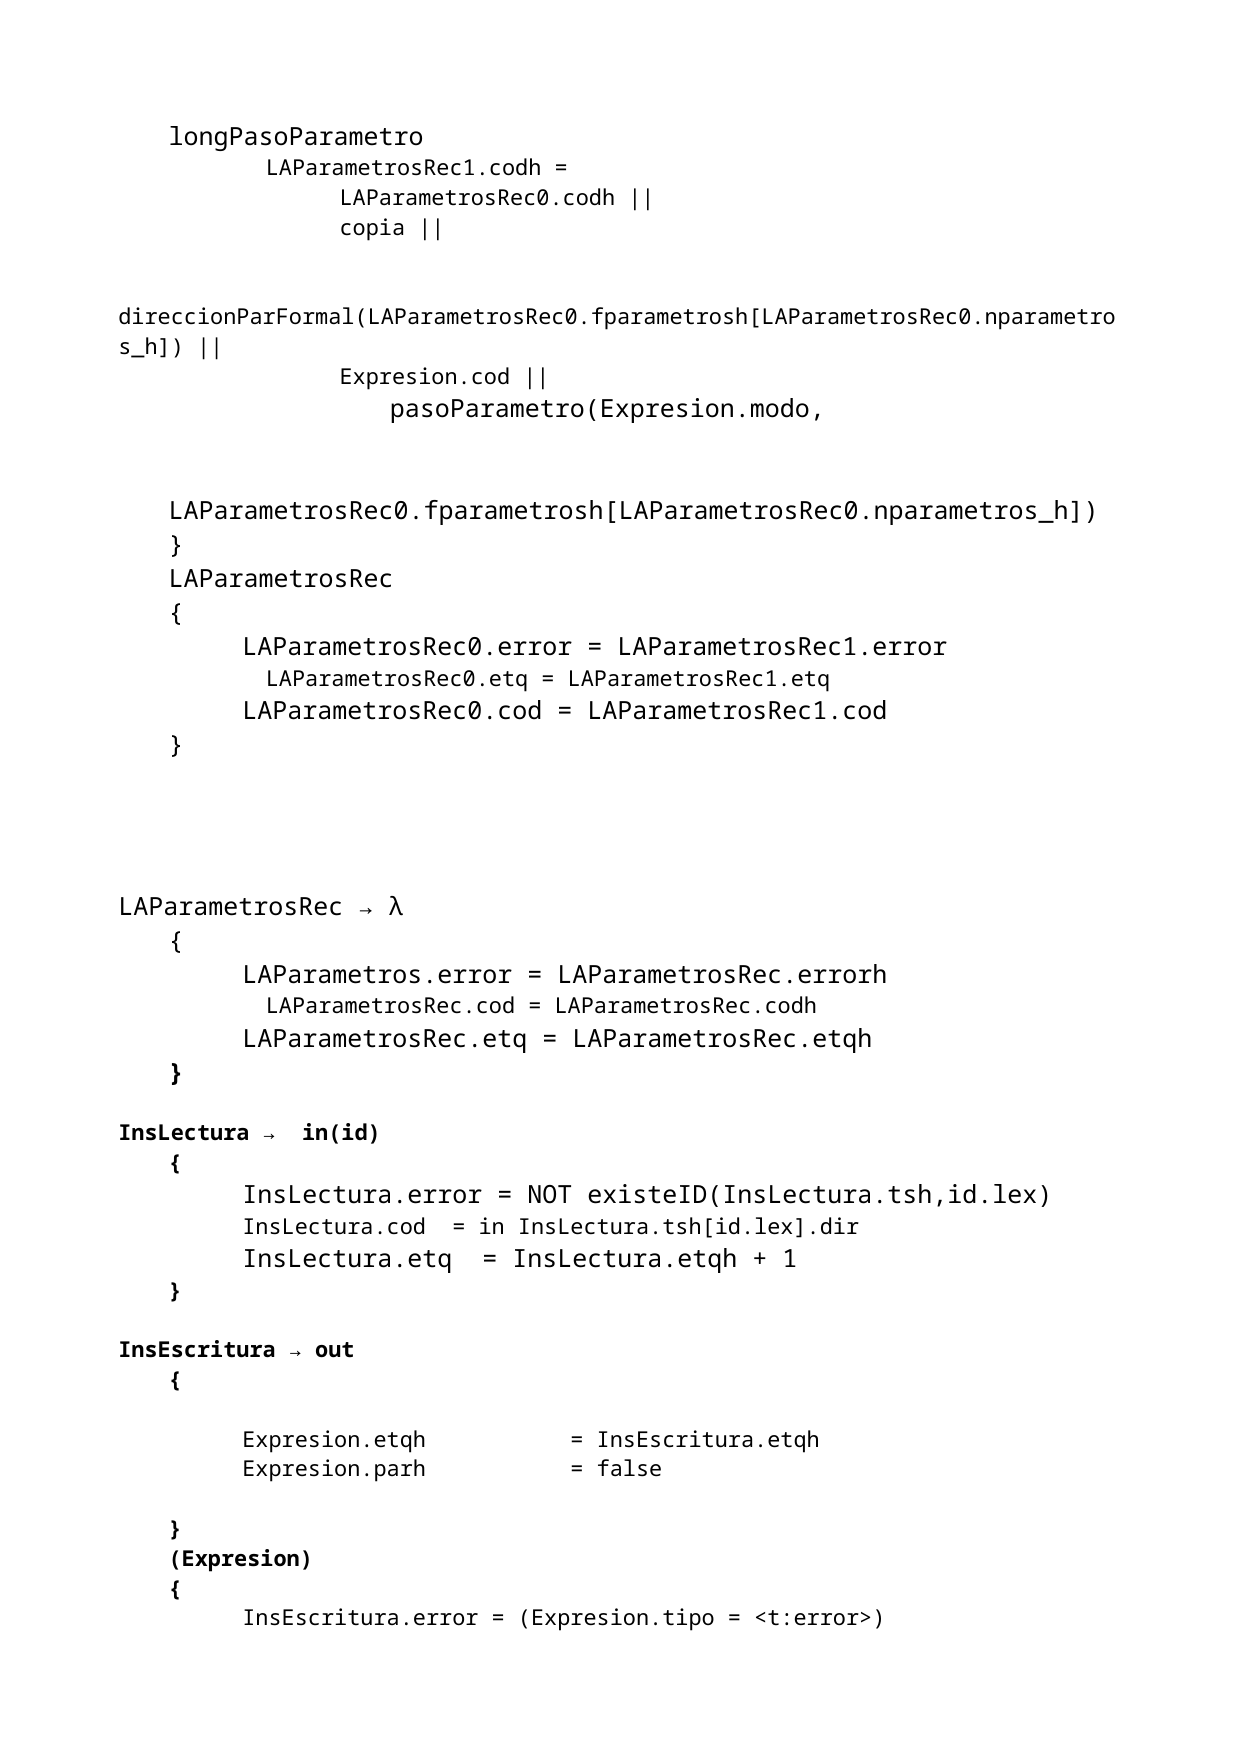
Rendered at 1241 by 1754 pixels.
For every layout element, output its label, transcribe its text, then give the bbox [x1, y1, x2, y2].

text { [168, 1364, 1122, 1394]
text } [168, 1054, 1122, 1088]
text LAParametrosRec.cod = LAParametrosRec.codh [118, 991, 1122, 1020]
text LAParametrosRec1.codh = [118, 152, 1122, 182]
text { [168, 1147, 1122, 1177]
text { [168, 922, 1122, 956]
text Expresion.cod || [118, 361, 1122, 391]
text copia || [118, 212, 1122, 242]
text longPasoParametro [168, 118, 1122, 152]
text InsLectura.error = NOT existeID(InsLectura.tsh,id.lex) [168, 1177, 1122, 1211]
text (Expresion) [168, 1543, 1122, 1573]
text } [168, 1275, 1122, 1304]
text InsLectura.cod = in InsLectura.tsh[id.lex].dir [168, 1211, 1122, 1241]
text LAParametrosRec0.etq = LAParametrosRec1.etq [118, 663, 1122, 693]
text } [168, 527, 1122, 561]
text { [168, 595, 1122, 629]
text LAParametros.error = LAParametrosRec.errorh [168, 956, 1122, 991]
text { [168, 1573, 1122, 1602]
text InsEscritura → out [118, 1334, 1122, 1364]
text LAParametrosRec0.error = LAParametrosRec1.error [168, 629, 1122, 663]
text } [168, 1513, 1122, 1543]
text Expresion.etqh = InsEscritura.etqh [168, 1424, 1122, 1453]
text InsLectura → in(id) [118, 1117, 1122, 1147]
text InsLectura.etq = InsLectura.etqh + 1 [168, 1241, 1122, 1275]
text LAParametrosRec → λ [118, 888, 1122, 922]
text LAParametrosRec0.cod = LAParametrosRec1.cod [168, 693, 1122, 727]
text direccionParFormal(LAParametrosRec0.fparametrosh[LAParametrosRec0.nparametros_h]) || [118, 242, 1122, 361]
text LAParametrosRec.etq = LAParametrosRec.etqh [168, 1020, 1122, 1054]
text LAParametrosRec0.codh || [118, 182, 1122, 212]
text LAParametrosRec [168, 561, 1122, 595]
text pasoParametro(Expresion.modo, LAParametrosRec0.fparametrosh[LAParametrosRec0.nparametros_h]) [168, 391, 1122, 527]
text Expresion.parh = false [168, 1453, 1122, 1483]
text InsEscritura.error = (Expresion.tipo = <t:error>) [168, 1602, 1122, 1632]
text } [168, 727, 1122, 761]
